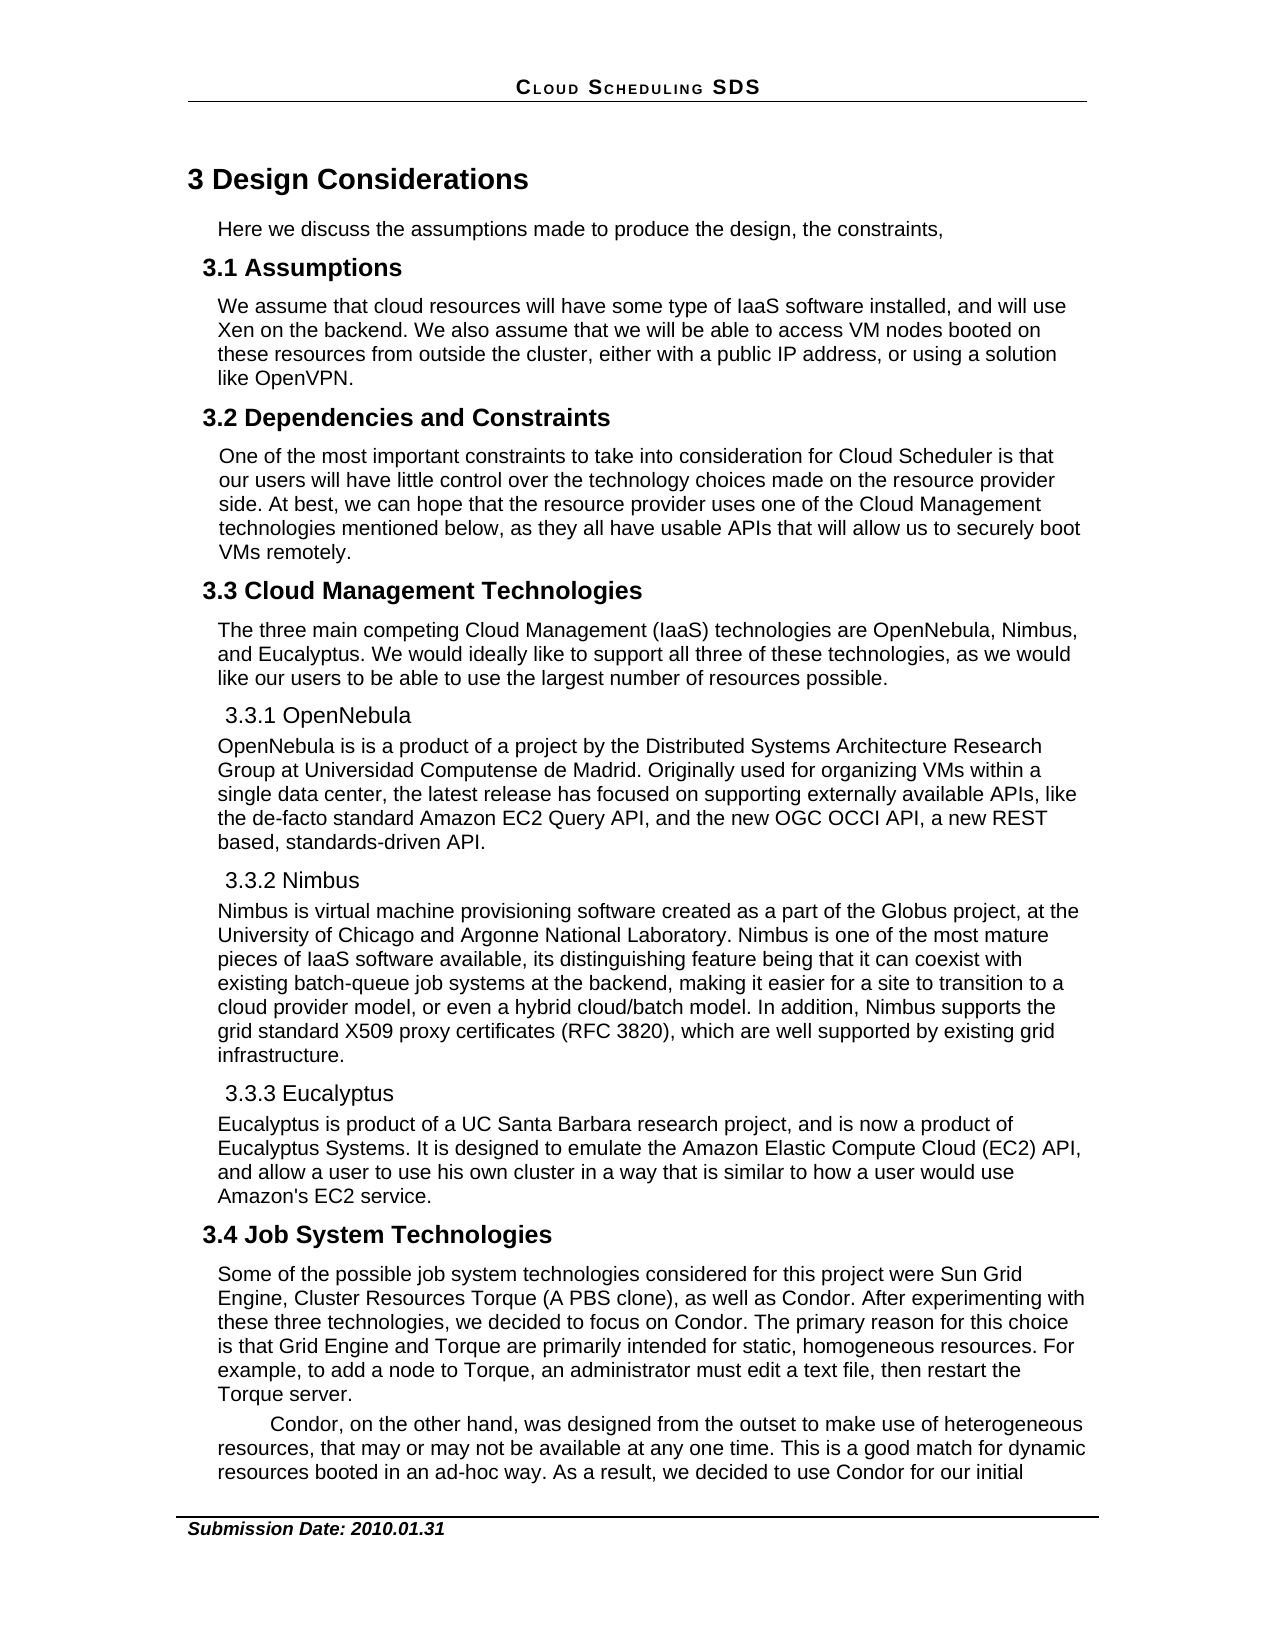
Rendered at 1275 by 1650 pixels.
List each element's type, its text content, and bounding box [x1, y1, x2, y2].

subtitle Job System Technologies [202, 1220, 1087, 1249]
text OpenNebula is is a product of a project by the Distributed Systems Architecture Research Group at Universidad Computense de Madrid. Originally used for organizing VMs within a single data center, the latest release has focused on supporting externally available APIs, like the de-facto standard Amazon EC2 Query API, and the new OGC OCCI API, a new REST based, standards-driven API. [217, 734, 1087, 854]
subtitle Eucalyptus [225, 1079, 1087, 1106]
subtitle OpenNebula [225, 702, 1087, 728]
subtitle Nimbus [225, 867, 1087, 893]
text We assume that cloud resources will have some type of IaaS software installed, and will use Xen on the backend. We also assume that we will be able to access VM nodes booted on these resources from outside the cluster, either with a public IP address, or using a solution like OpenVPN. [217, 294, 1087, 390]
text The three main competing Cloud Management (IaaS) technologies are OpenNebula, Nimbus, and Eucalyptus. We would ideally like to support all three of these technologies, as we would like our users to be able to use the largest number of resources possible. [217, 617, 1087, 689]
text Condor, on the other hand, was designed from the outset to make use of heterogeneous resources, that may or may not be available at any one time. This is a good match for dynamic resources booted in an ad-hoc way. As a result, we decided to use Condor for our initial [217, 1412, 1087, 1483]
text Some of the possible job system technologies considered for this project were Sun Grid Engine, Cluster Resources Torque (A PBS clone), as well as Condor. After experimenting with these three technologies, we decided to focus on Condor. The primary reason for this choice is that Grid Engine and Torque are primarily intended for static, homogeneous resources. For example, to add a node to Torque, an administrator must edit a text file, then restart the Torque server. [217, 1262, 1087, 1405]
text One of the most important constraints to take into consideration for Cloud Scheduler is that our users will have little control over the technology choices made on the resource provider side. At best, we can hope that the resource provider uses one of the Cloud Management technologies mentioned below, as they all have usable APIs that will allow us to securely boot VMs remotely. [219, 444, 1087, 564]
subtitle Design Considerations [187, 162, 1087, 196]
subtitle Cloud Management Technologies [202, 576, 1087, 605]
text Here we discuss the assumptions made to produce the design, the constraints, [217, 217, 1087, 241]
subtitle Assumptions [202, 253, 1087, 282]
subtitle Dependencies and Constraints [202, 403, 1087, 431]
text Eucalyptus is product of a UC Santa Barbara research project, and is now a product of Eucalyptus Systems. It is designed to emulate the Amazon Elastic Compute Cloud (EC2) API, and allow a user to use his own cluster in a way that is similar to how a user would use Amazon's EC2 service. [217, 1112, 1087, 1208]
text Nimbus is virtual machine provisioning software created as a part of the Globus project, at the University of Chicago and Argonne National Laboratory. Nimbus is one of the most mature pieces of IaaS software available, its distinguishing feature being that it can coexist with existing batch-queue job systems at the backend, making it easier for a site to transition to a cloud provider model, or even a hybrid cloud/batch model. In addition, Nimbus supports the grid standard X509 proxy certificates (RFC 3820), which are well supported by existing grid infrastructure. [217, 899, 1087, 1067]
